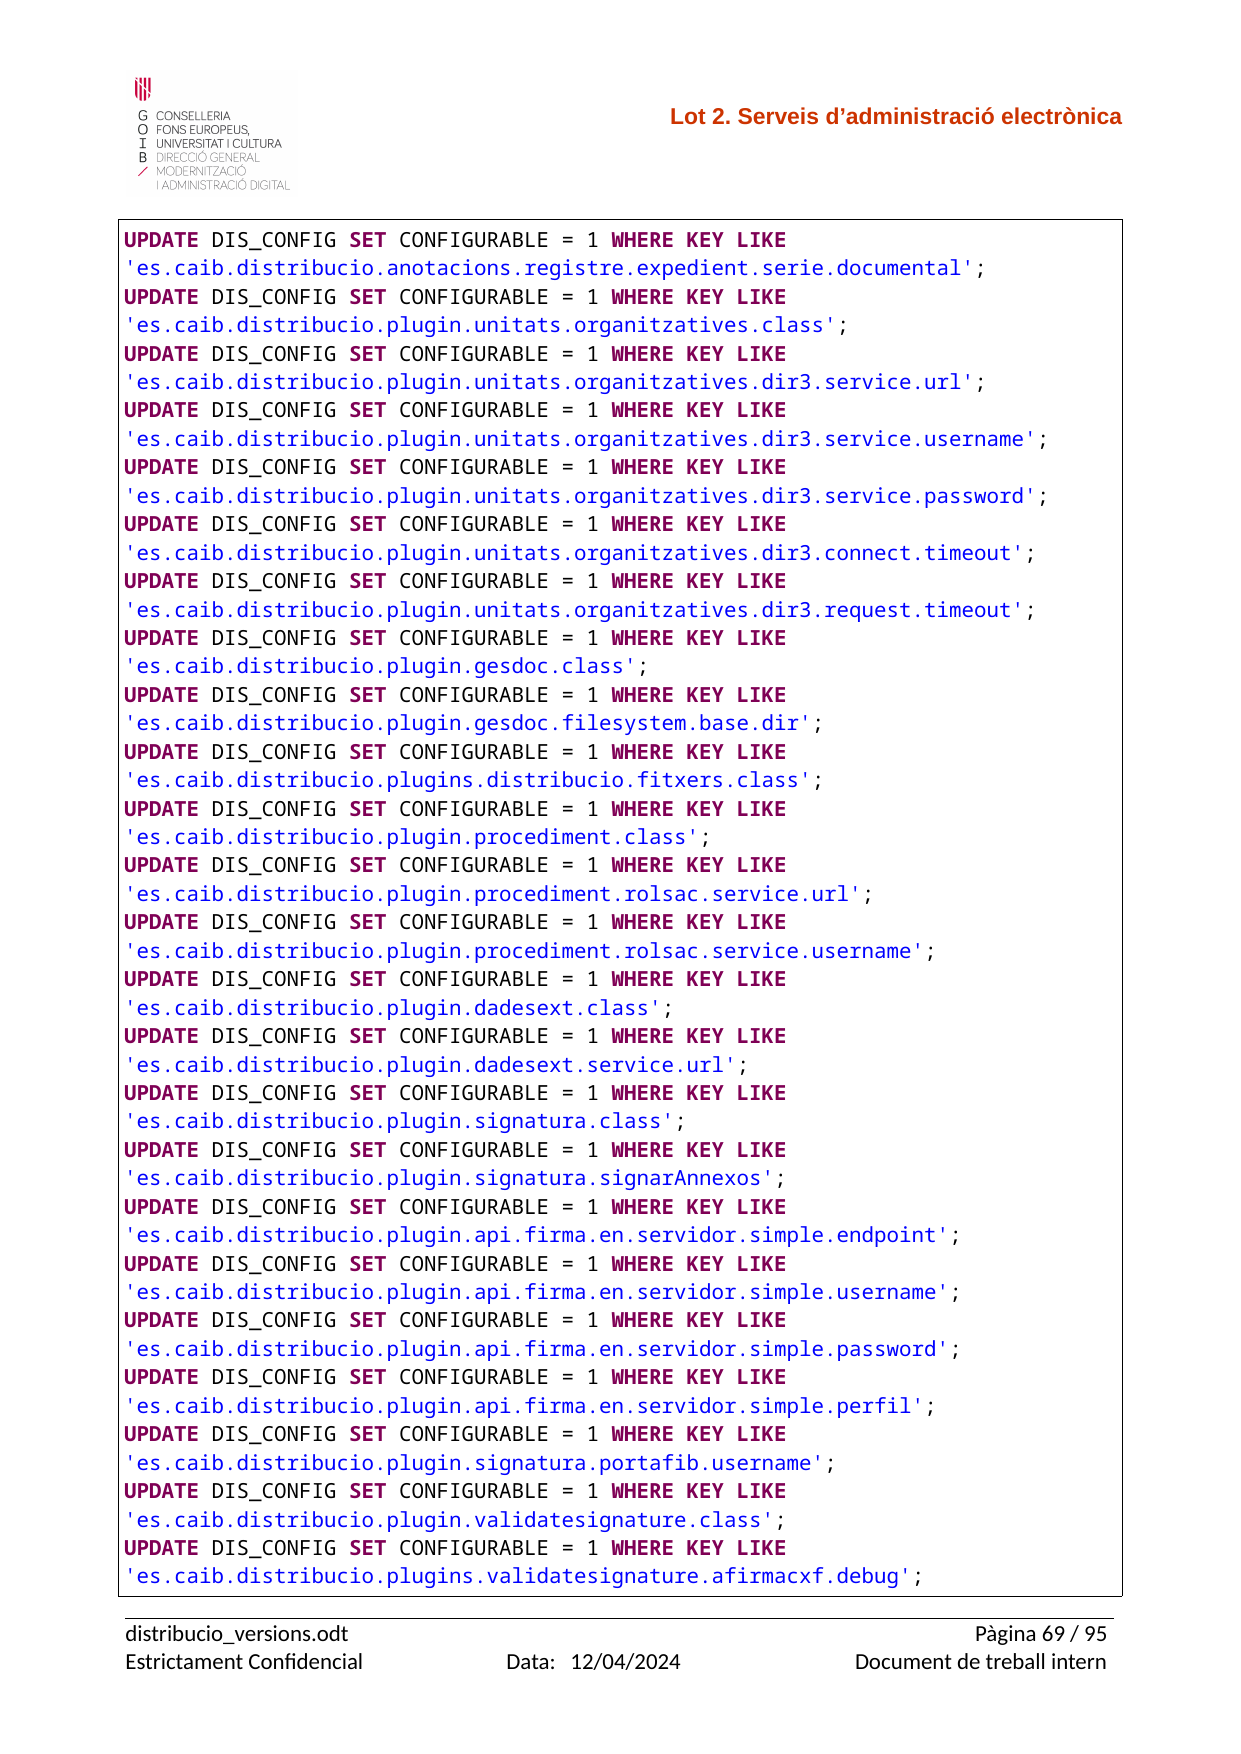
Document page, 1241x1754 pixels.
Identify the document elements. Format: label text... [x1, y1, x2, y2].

picture [126, 70, 299, 197]
table_header UPDATE DIS_CONFIG SET CONFIGURABLE = 1 WHERE KEY LIKE 'es.caib.distribucio.anotacions.registre.expedient.serie.documental'; UPDATE DIS_CONFIG SET CONFIGURABLE = 1 WHERE KEY LIKE 'es.caib.distribucio.plugin.unitats.organitzatives.class'; UPDATE DIS_CONFIG SET CONFIGURABLE = 1 WHERE KEY LIKE 'es.caib.distribucio.plugin.unitats.organitzatives.dir3.service.url'; UPDATE DIS_CONFIG SET CONFIGURABLE = 1 WHERE KEY LIKE 'es.caib.distribucio.plugin.unitats.organitzatives.dir3.service.username'; UPDATE DIS_CONFIG SET CONFIGURABLE = 1 WHERE KEY LIKE 'es.caib.distribucio.plugin.unitats.organitzatives.dir3.service.password'; UPDATE DIS_CONFIG SET CONFIGURABLE = 1 WHERE KEY LIKE 'es.caib.distribucio.plugin.unitats.organitzatives.dir3.connect.timeout'; UPDATE DIS_CONFIG SET CONFIGURABLE = 1 WHERE KEY LIKE 'es.caib.distribucio.plugin.unitats.organitzatives.dir3.request.timeout'; UPDATE DIS_CONFIG SET CONFIGURABLE = 1 WHERE KEY LIKE 'es.caib.distribucio.plugin.gesdoc.class'; UPDATE DIS_CONFIG SET CONFIGURABLE = 1 WHERE KEY LIKE 'es.caib.distribucio.plugin.gesdoc.filesystem.base.dir'; UPDATE DIS_CONFIG SET CONFIGURABLE = 1 WHERE KEY LIKE 'es.caib.distribucio.plugins.distribucio.fitxers.class'; UPDATE DIS_CONFIG SET CONFIGURABLE = 1 WHERE KEY LIKE 'es.caib.distribucio.plugin.procediment.class'; UPDATE DIS_CONFIG SET CONFIGURABLE = 1 WHERE KEY LIKE 'es.caib.distribucio.plugin.procediment.rolsac.service.url'; UPDATE DIS_CONFIG SET CONFIGURABLE = 1 WHERE KEY LIKE 'es.caib.distribucio.plugin.procediment.rolsac.service.username'; UPDATE DIS_CONFIG SET CONFIGURABLE = 1 WHERE KEY LIKE 'es.caib.distribucio.plugin.dadesext.class'; UPDATE DIS_CONFIG SET CONFIGURABLE = 1 WHERE KEY LIKE 'es.caib.distribucio.plugin.dadesext.service.url'; UPDATE DIS_CONFIG SET CONFIGURABLE = 1 WHERE KEY LIKE 'es.caib.distribucio.plugin.signatura.class'; UPDATE DIS_CONFIG SET CONFIGURABLE = 1 WHERE KEY LIKE 'es.caib.distribucio.plugin.signatura.signarAnnexos'; UPDATE DIS_CONFIG SET CONFIGURABLE = 1 WHERE KEY LIKE 'es.caib.distribucio.plugin.api.firma.en.servidor.simple.endpoint'; UPDATE DIS_CONFIG SET CONFIGURABLE = 1 WHERE KEY LIKE 'es.caib.distribucio.plugin.api.firma.en.servidor.simple.username'; UPDATE DIS_CONFIG SET CONFIGURABLE = 1 WHERE KEY LIKE 'es.caib.distribucio.plugin.api.firma.en.servidor.simple.password'; UPDATE DIS_CONFIG SET CONFIGURABLE = 1 WHERE KEY LIKE 'es.caib.distribucio.plugin.api.firma.en.servidor.simple.perfil'; UPDATE DIS_CONFIG SET CONFIGURABLE = 1 WHERE KEY LIKE 'es.caib.distribucio.plugin.signatura.portafib.username'; UPDATE DIS_CONFIG SET CONFIGURABLE = 1 WHERE KEY LIKE 'es.caib.distribucio.plugin.validatesignature.class'; UPDATE DIS_CONFIG SET CONFIGURABLE = 1 WHERE KEY LIKE 'es.caib.distribucio.plugins.validatesignature.afirmacxf.debug'; [119, 220, 1122, 1596]
